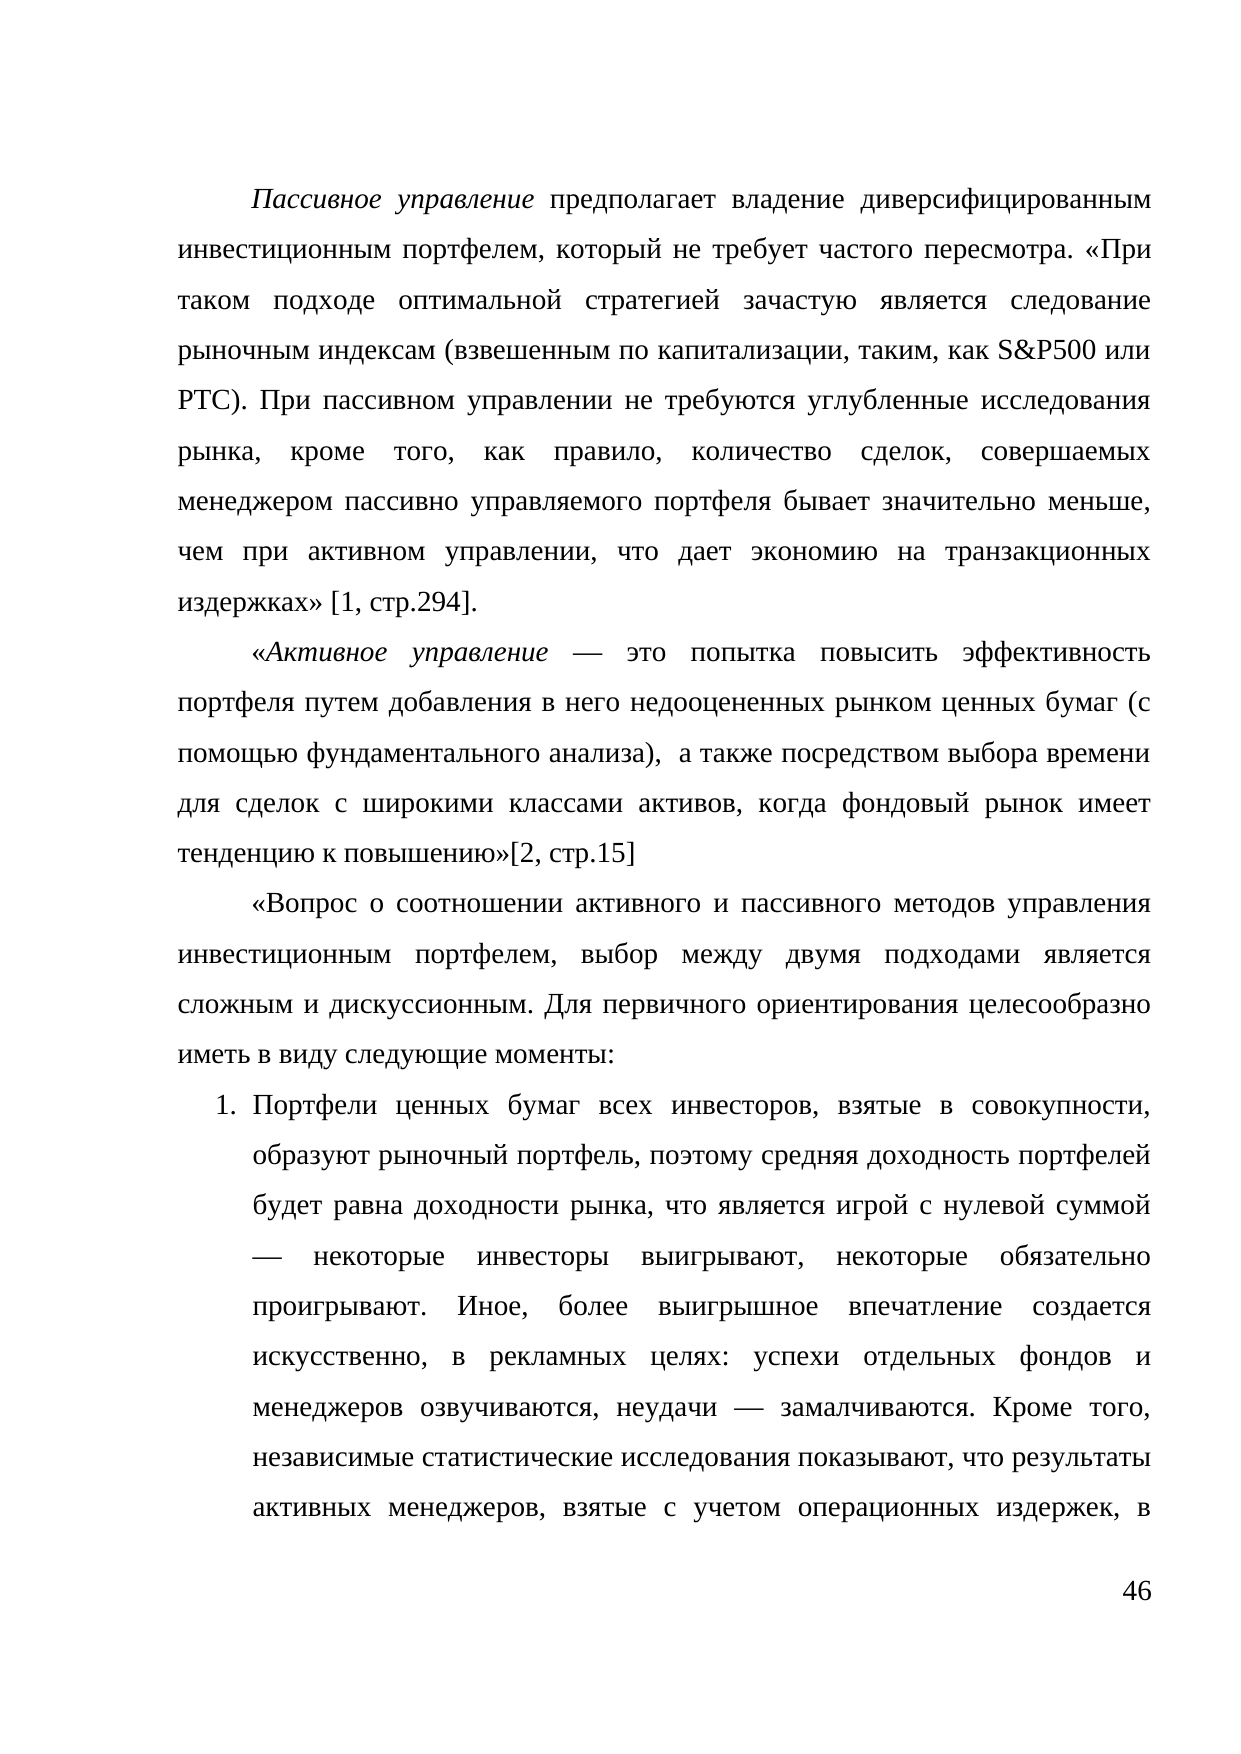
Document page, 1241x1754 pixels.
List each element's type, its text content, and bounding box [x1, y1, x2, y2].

text Пассивное управление предполагает владение диверсифицированным инвестиционным портфелем, который не требует частого пересмотра. «При таком подходе оптимальной стратегией зачастую является следование рыночным индексам (взвешенным по капитализации, таким, как S&P500 или РТС). При пассивном управлении не требуются углубленные исследования рынка, кроме того, как правило, количество сделок, совершаемых менеджером пассивно управляемого портфеля бывает значительно меньше, чем при активном управлении, что дает экономию на транзакционных издержках» [1, стр.294]. [177, 181, 1152, 617]
list Портфели ценных бумаг всех инвесторов, взятые в совокупности, образуют рыночный портфель, поэтому средняя доходность портфелей будет равна доходности рынка, что является игрой с нулевой суммой — некоторые инвесторы выигрывают, некоторые обязательно проигрывают. Иное, более выигрышное впечатление создается искусственно, в рекламных целях: успехи отдельных фондов и менеджеров озвучиваются, неудачи — замалчиваются. Кроме того, независимые статистические исследования показывают, что результаты активных менеджеров, взятые с учетом операционных издержек, в [215, 1087, 1152, 1523]
text «Активное управление — это попытка повысить эффективность портфеля путем добавления в него недооцененных рынком ценных бумаг (с помощью фундаментального анализа), а также посредством выбора времени для сделок с широкими классами активов, когда фондовый рынок имеет тенденцию к повышению»[2, стр.15] [177, 634, 1152, 869]
text «Вопрос о соотношении активного и пассивного методов управления инвестиционным портфелем, выбор между двумя подходами является сложным и дискуссионным. Для первичного ориентирования целесообразно иметь в виду следующие моменты: [177, 886, 1152, 1070]
